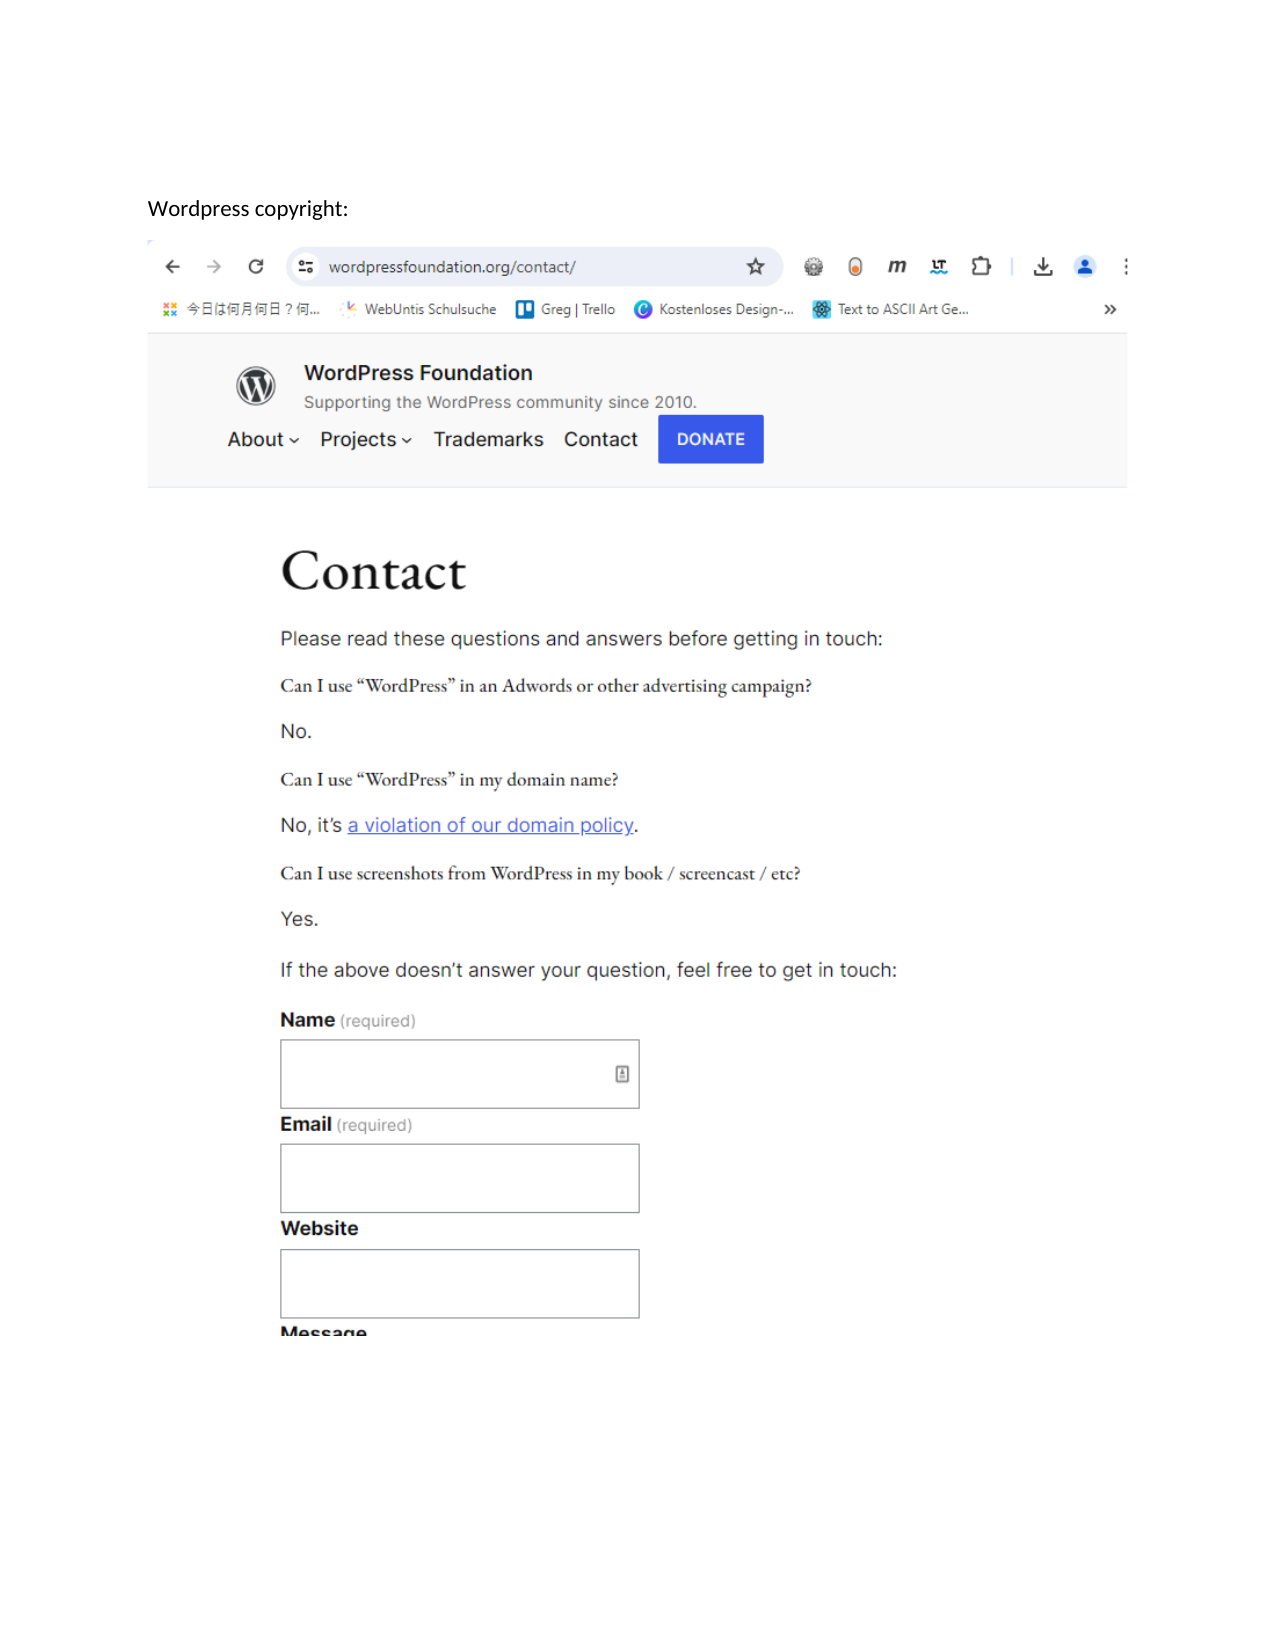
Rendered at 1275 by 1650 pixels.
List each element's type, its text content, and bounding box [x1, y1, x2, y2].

text Wordpress copyright: [148, 194, 1127, 222]
